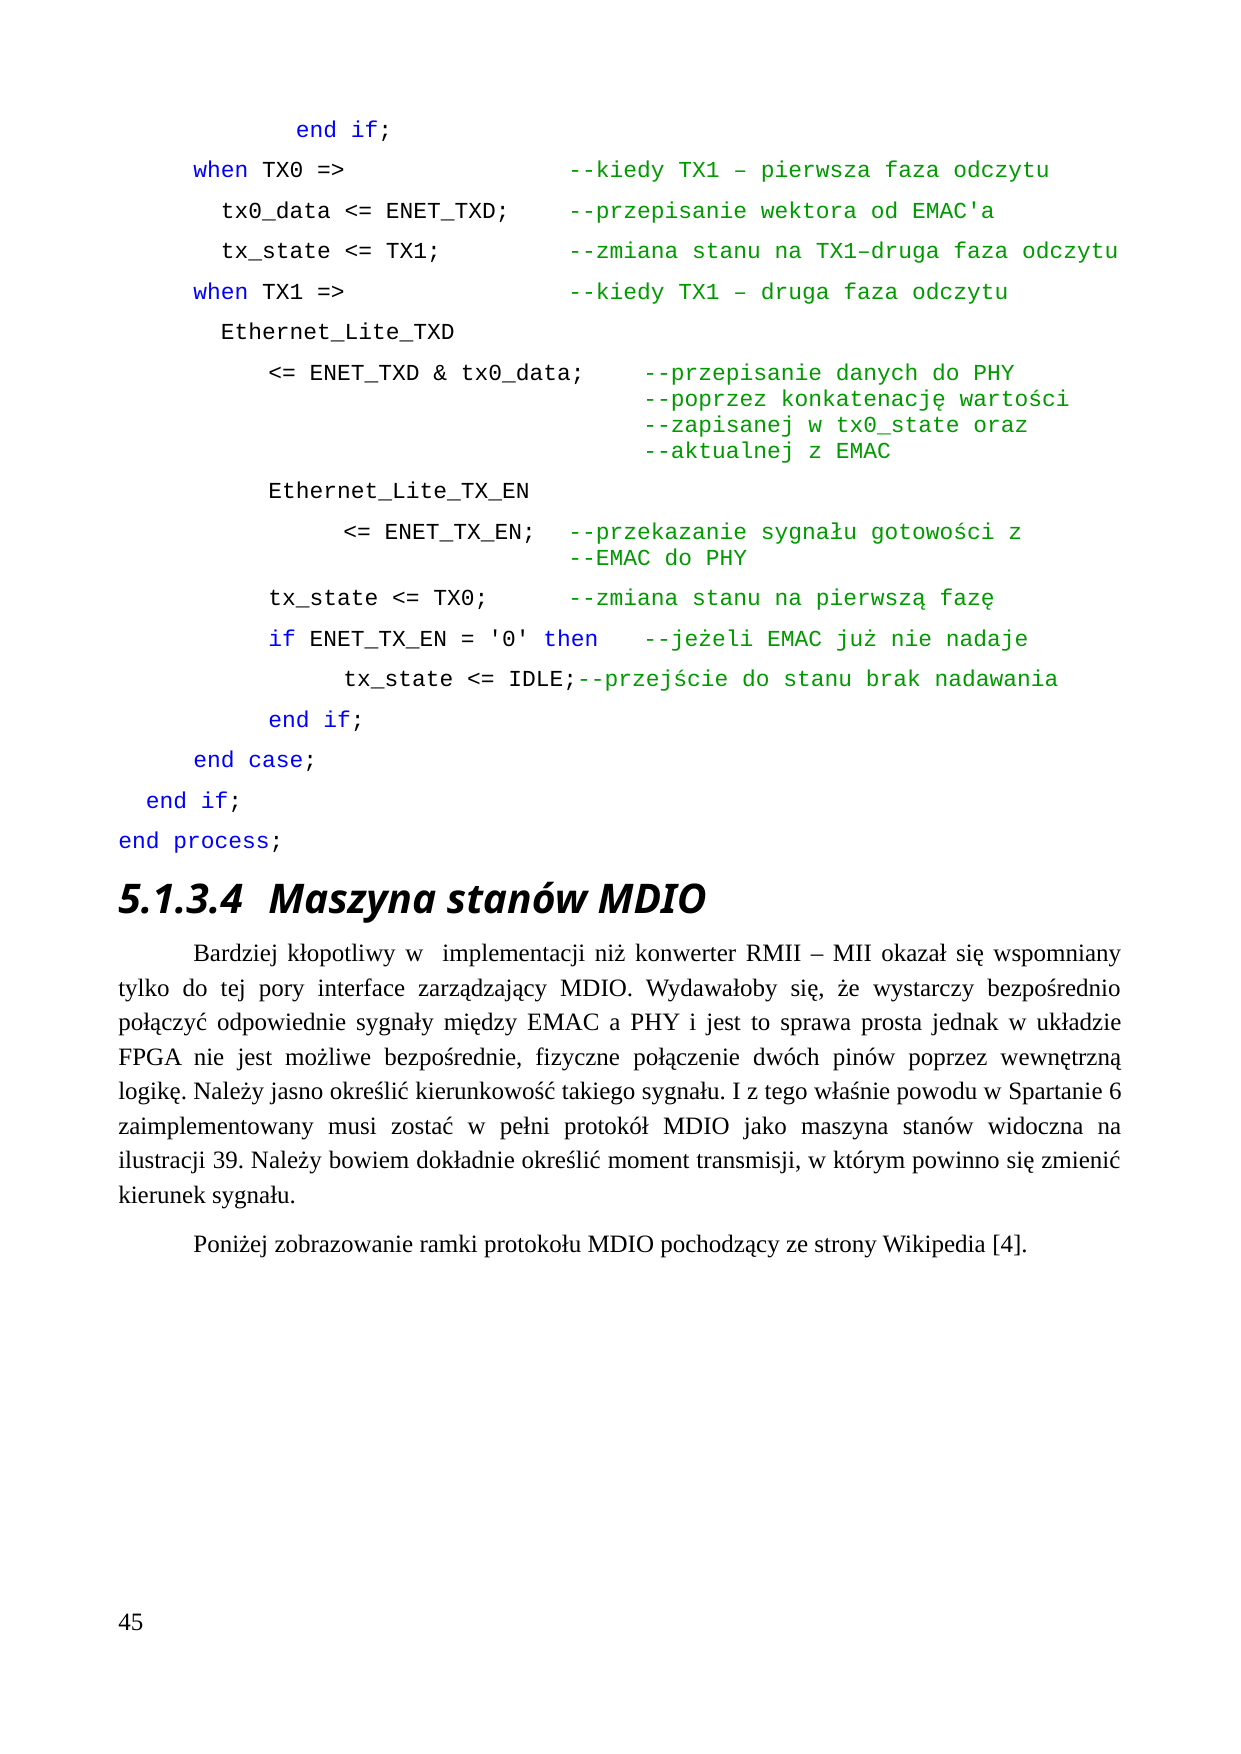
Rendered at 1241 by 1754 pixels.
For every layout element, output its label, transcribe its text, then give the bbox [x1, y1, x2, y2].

text if ENET_TX_EN = '0' then --jeżeli EMAC już nie nadaje [118, 627, 1122, 653]
text end if; [118, 118, 1122, 144]
text Ethernet_Lite_TXD [118, 321, 1122, 347]
text <= ENET_TX_EN; --przekazanie sygnału gotowości z --EMAC do PHY [118, 520, 1122, 572]
text when TX0 => --kiedy TX1 – pierwsza faza odczytu [118, 159, 1122, 184]
text end if; [118, 708, 1122, 734]
text when TX1 => --kiedy TX1 – druga faza odczytu [118, 280, 1122, 306]
text end if; [118, 789, 1122, 815]
text Bardziej kłopotliwy w implementacji niż konwerter RMII – MII okazał się wspomniany tylko do tej pory interface zarządzający MDIO. Wydawałoby się, że wystarczy bezpośrednio połączyć odpowiednie sygnały między EMAC a PHY i jest to sprawa prosta jednak w układzie FPGA nie jest możliwe bezpośrednie, fizyczne połączenie dwóch pinów poprzez wewnętrzną logikę. Należy jasno określić kierunkowość takiego sygnału. I z tego właśnie powodu w Spartanie 6 zaimplementowany musi zostać w pełni protokół MDIO jako maszyna stanów widoczna na ilustracji 39. Należy bowiem dokładnie określić moment transmisji, w którym powinno się zmienić kierunek sygnału. [118, 938, 1122, 1208]
subtitle Maszyna stanów MDIO [118, 870, 1122, 926]
text Poniżej zobrazowanie ramki protokołu MDIO pochodzący ze strony Wikipedia [4]. [118, 1229, 1122, 1257]
text <= ENET_TXD & tx0_data; --przepisanie danych do PHY --poprzez konkatenację wartości --zapisanej w tx0_state oraz --aktualnej z EMAC [118, 361, 1122, 465]
text Ethernet_Lite_TX_EN [118, 479, 1122, 506]
text tx0_data <= ENET_TXD; --przepisanie wektora od EMAC'a [118, 199, 1122, 225]
text tx_state <= IDLE;--przejście do stanu brak nadawania [118, 668, 1122, 693]
text end process; [118, 830, 1122, 856]
text end case; [118, 749, 1122, 774]
text tx_state <= TX1; --zmiana stanu na TX1–druga faza odczytu [118, 240, 1122, 266]
text tx_state <= TX0; --zmiana stanu na pierwszą fazę [118, 587, 1122, 612]
